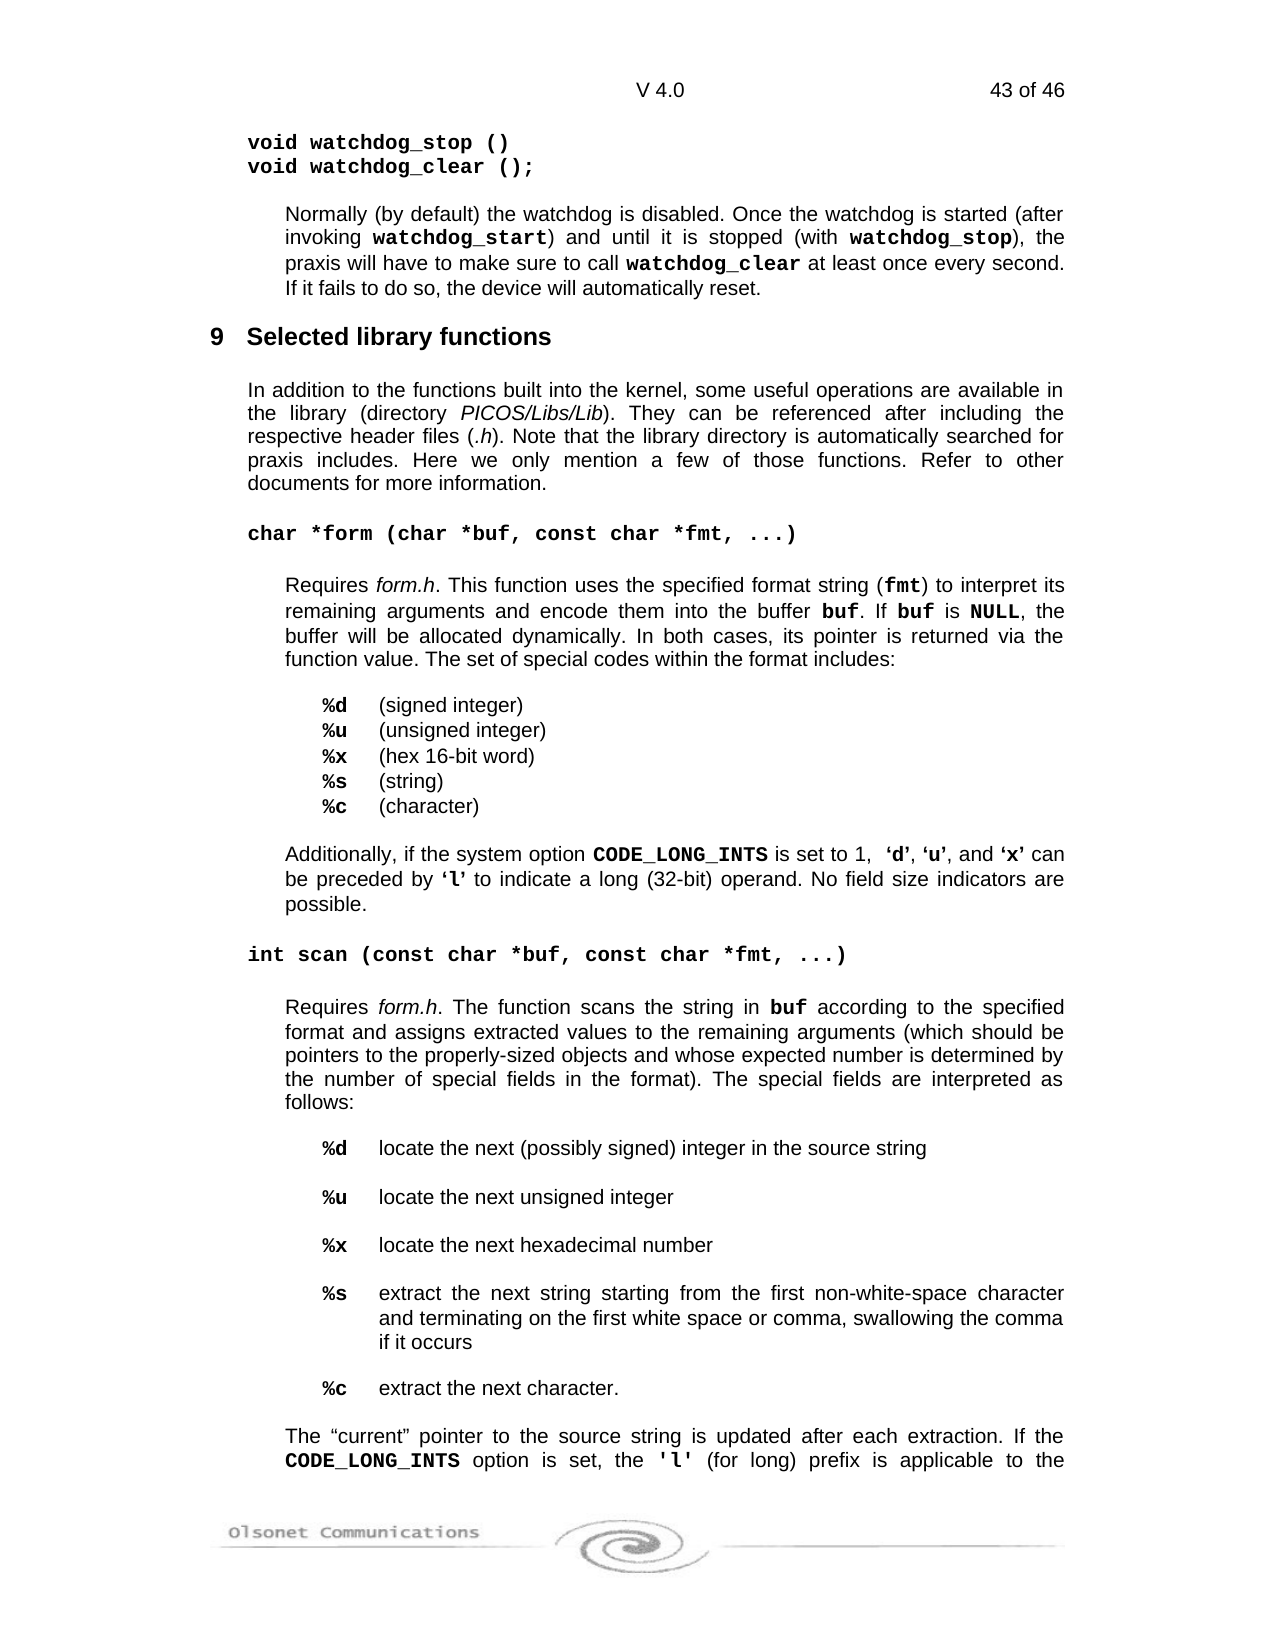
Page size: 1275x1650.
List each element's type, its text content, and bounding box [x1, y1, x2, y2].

subtitle Selected library functions [210, 323, 1065, 351]
text %x (hex 16-bit word) [322, 744, 1065, 769]
text %s extract the next string starting from the first non-white-space character and terminating on the first white space or comma, swallowing the comma if it occurs [322, 1282, 1065, 1353]
text %c extract the next character. [322, 1377, 1065, 1402]
text %x locate the next hexadecimal number [322, 1233, 1065, 1259]
text %c (character) [322, 794, 1065, 819]
text %d (signed integer) [322, 694, 1065, 719]
text Additionally, if the system option CODE_LONG_INTS is set to 1, ‘d’, ‘u’, and ‘x’ can be preceded by ‘l’ to indicate a long (32-bit) operand. No field size indicators are possible. [285, 843, 1065, 916]
text Requires form.h. The function scans the string in buf according to the specified format and assigns extracted values to the remaining arguments (which should be pointers to the properly-sized objects and whose expected number is determined by the number of special fields in the format). The special fields are interpreted as follows: [285, 996, 1065, 1114]
text %u locate the next unsigned integer [322, 1185, 1065, 1210]
text char *form (char *buf, const char *fmt, ...) [247, 522, 1065, 546]
text int scan (const char *buf, const char *fmt, ...) [247, 944, 1065, 968]
text %d locate the next (possibly signed) integer in the source string [322, 1137, 1065, 1162]
text void watchdog_clear (); [247, 156, 1065, 179]
text Requires form.h. This function uses the specified format string (fmt) to interpret its remaining arguments and encode them into the buffer buf. If buf is NULL, the buffer will be allocated dynamically. In both cases, its pointer is returned via the function value. The set of special codes within the format includes: [285, 574, 1065, 671]
text In addition to the functions built into the kernel, some useful operations are available in the library (directory PICOS/Libs/Lib). They can be referenced after including the respective header files (.h). Note that the library directory is automatically searched for praxis includes. Here we only mention a few of those functions. Refer to other documents for more information. [247, 378, 1065, 494]
text %u (unsigned integer) [322, 719, 1065, 744]
picture [210, 1504, 1065, 1596]
text Normally (by default) the watchdog is disabled. Once the watchdog is started (after invoking watchdog_start) and until it is stopped (with watchdog_stop), the praxis will have to make sure to call watchdog_clear at least once every second. If it fails to do so, the device will automatically reset. [285, 203, 1065, 299]
text The “current” pointer to the source string is updated after each extraction. If the CODE_LONG_INTS option is set, the 'l' (for long) prefix is applicable to the [285, 1425, 1065, 1473]
text %s (string) [322, 769, 1065, 794]
text void watchdog_stop () [247, 132, 1065, 156]
